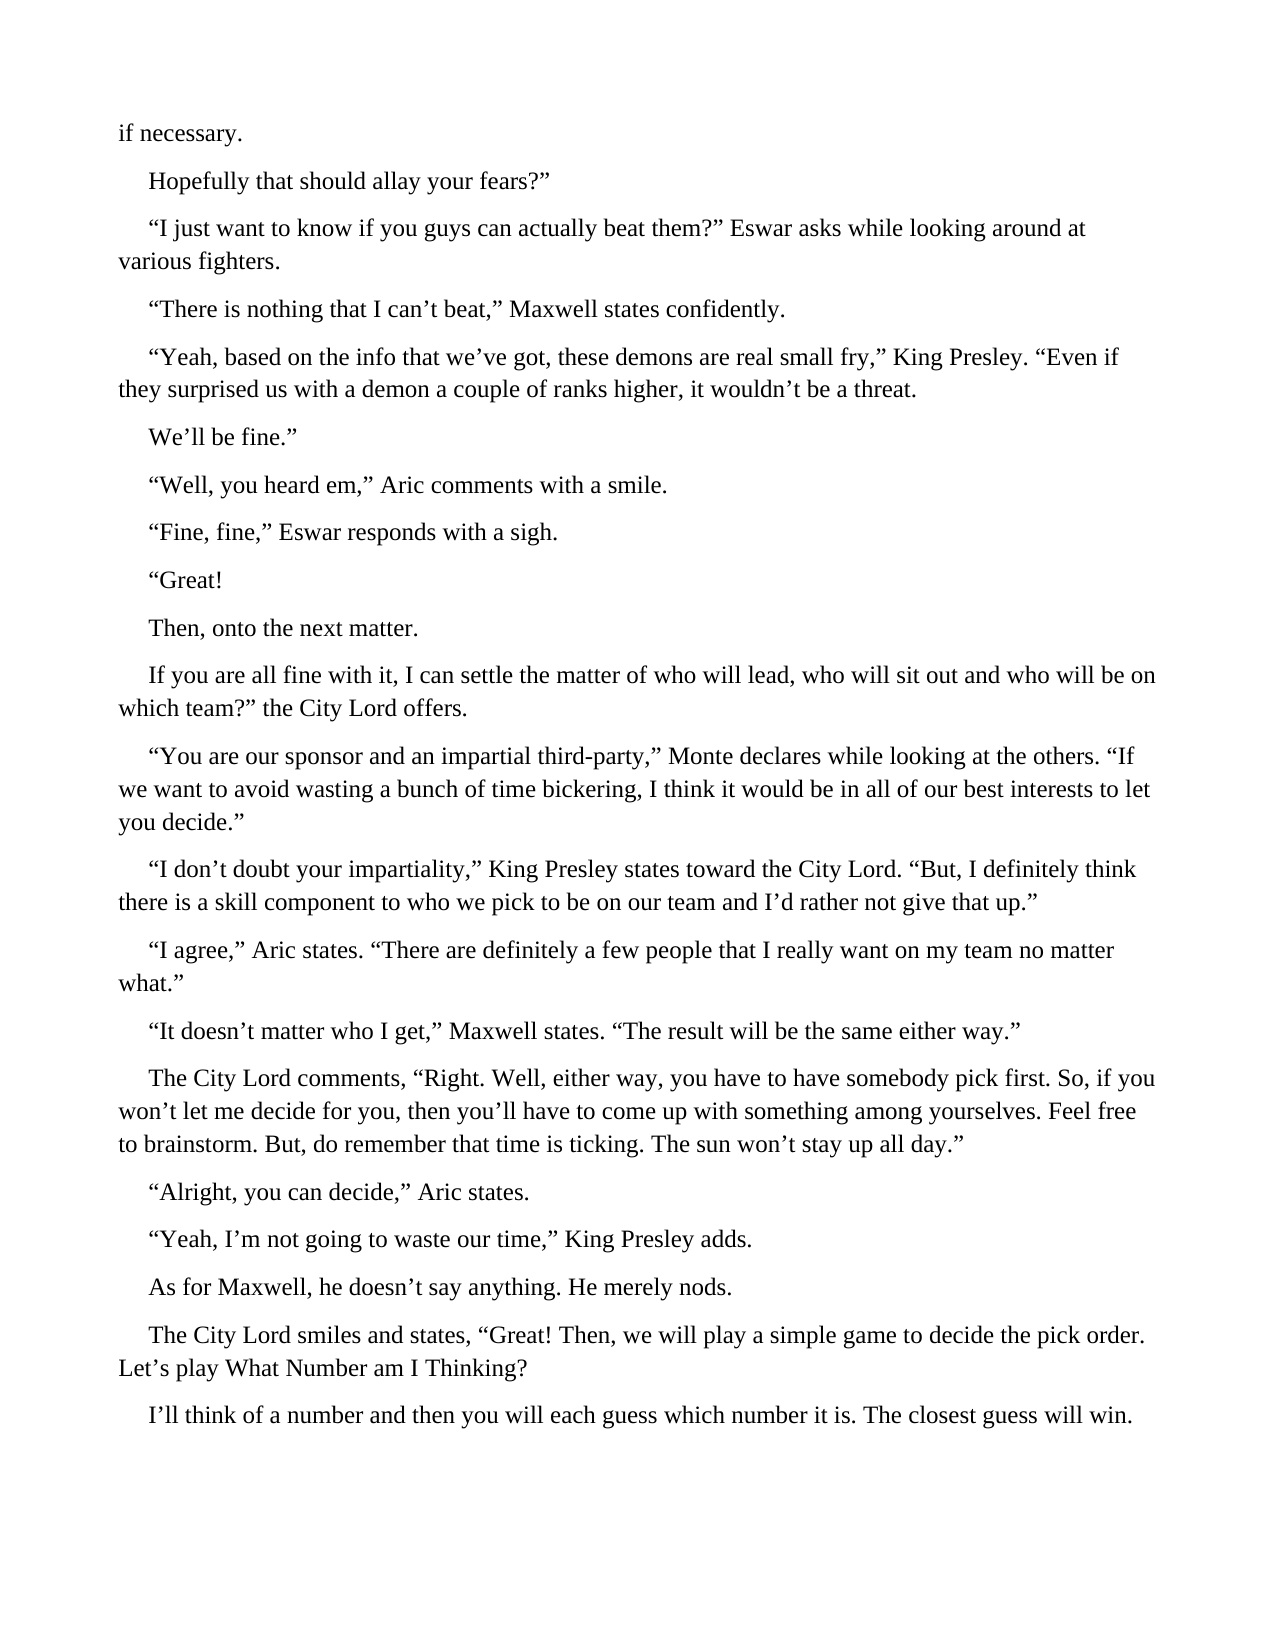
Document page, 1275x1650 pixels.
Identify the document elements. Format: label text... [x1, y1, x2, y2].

text As for Maxwell, he doesn’t say anything. He merely nods. [118, 1272, 1157, 1301]
text We’ll be fine.” [118, 422, 1157, 451]
text “Great! [118, 565, 1157, 594]
text if necessary. [118, 118, 1157, 147]
text The City Lord smiles and states, “Great! Then, we will play a simple game to decide the pick order. Let’s play What Number am I Thinking? [118, 1320, 1157, 1382]
text “You are our sponsor and an impartial third-party,” Monte declares while looking at the others. “If we want to avoid wasting a bunch of time bickering, I think it would be in all of our best interests to let you decide.” [118, 741, 1157, 836]
text I’ll think of a number and then you will each guess which number it is. The closest guess will win. [118, 1400, 1157, 1429]
text Then, onto the next matter. [118, 613, 1157, 641]
text Hopefully that should allay your fears?” [118, 166, 1157, 194]
text “I just want to know if you guys can actually beat them?” Eswar asks while looking around at various fighters. [118, 213, 1157, 275]
text If you are all fine with it, I can settle the matter of who will lead, who will sit out and who will be on which team?” the City Lord offers. [118, 660, 1157, 722]
text “Fine, fine,” Eswar responds with a sigh. [118, 517, 1157, 546]
text “Yeah, I’m not going to waste our time,” King Presley adds. [118, 1224, 1157, 1253]
text “Yeah, based on the info that we’ve got, these demons are real small fry,” King Presley. “Even if they surprised us with a demon a couple of ranks higher, it wouldn’t be a threat. [118, 342, 1157, 403]
text “Well, you heard em,” Aric comments with a smile. [118, 470, 1157, 498]
text The City Lord comments, “Right. Well, either way, you have to have somebody pick first. So, if you won’t let me decide for you, then you’ll have to come up with something among yourselves. Feel free to brainstorm. But, do remember that time is ticking. The sun won’t stay up all day.” [118, 1063, 1157, 1158]
text “I don’t doubt your impartiality,” King Presley states toward the City Lord. “But, I definitely think there is a skill component to who we pick to be on our team and I’d rather not give that up.” [118, 854, 1157, 916]
text “It doesn’t matter who I get,” Maxwell states. “The result will be the same either way.” [118, 1016, 1157, 1044]
text “There is nothing that I can’t beat,” Maxwell states confidently. [118, 294, 1157, 323]
text “Alright, you can decide,” Aric states. [118, 1177, 1157, 1206]
text “I agree,” Aric states. “There are definitely a few people that I really want on my team no matter what.” [118, 935, 1157, 997]
